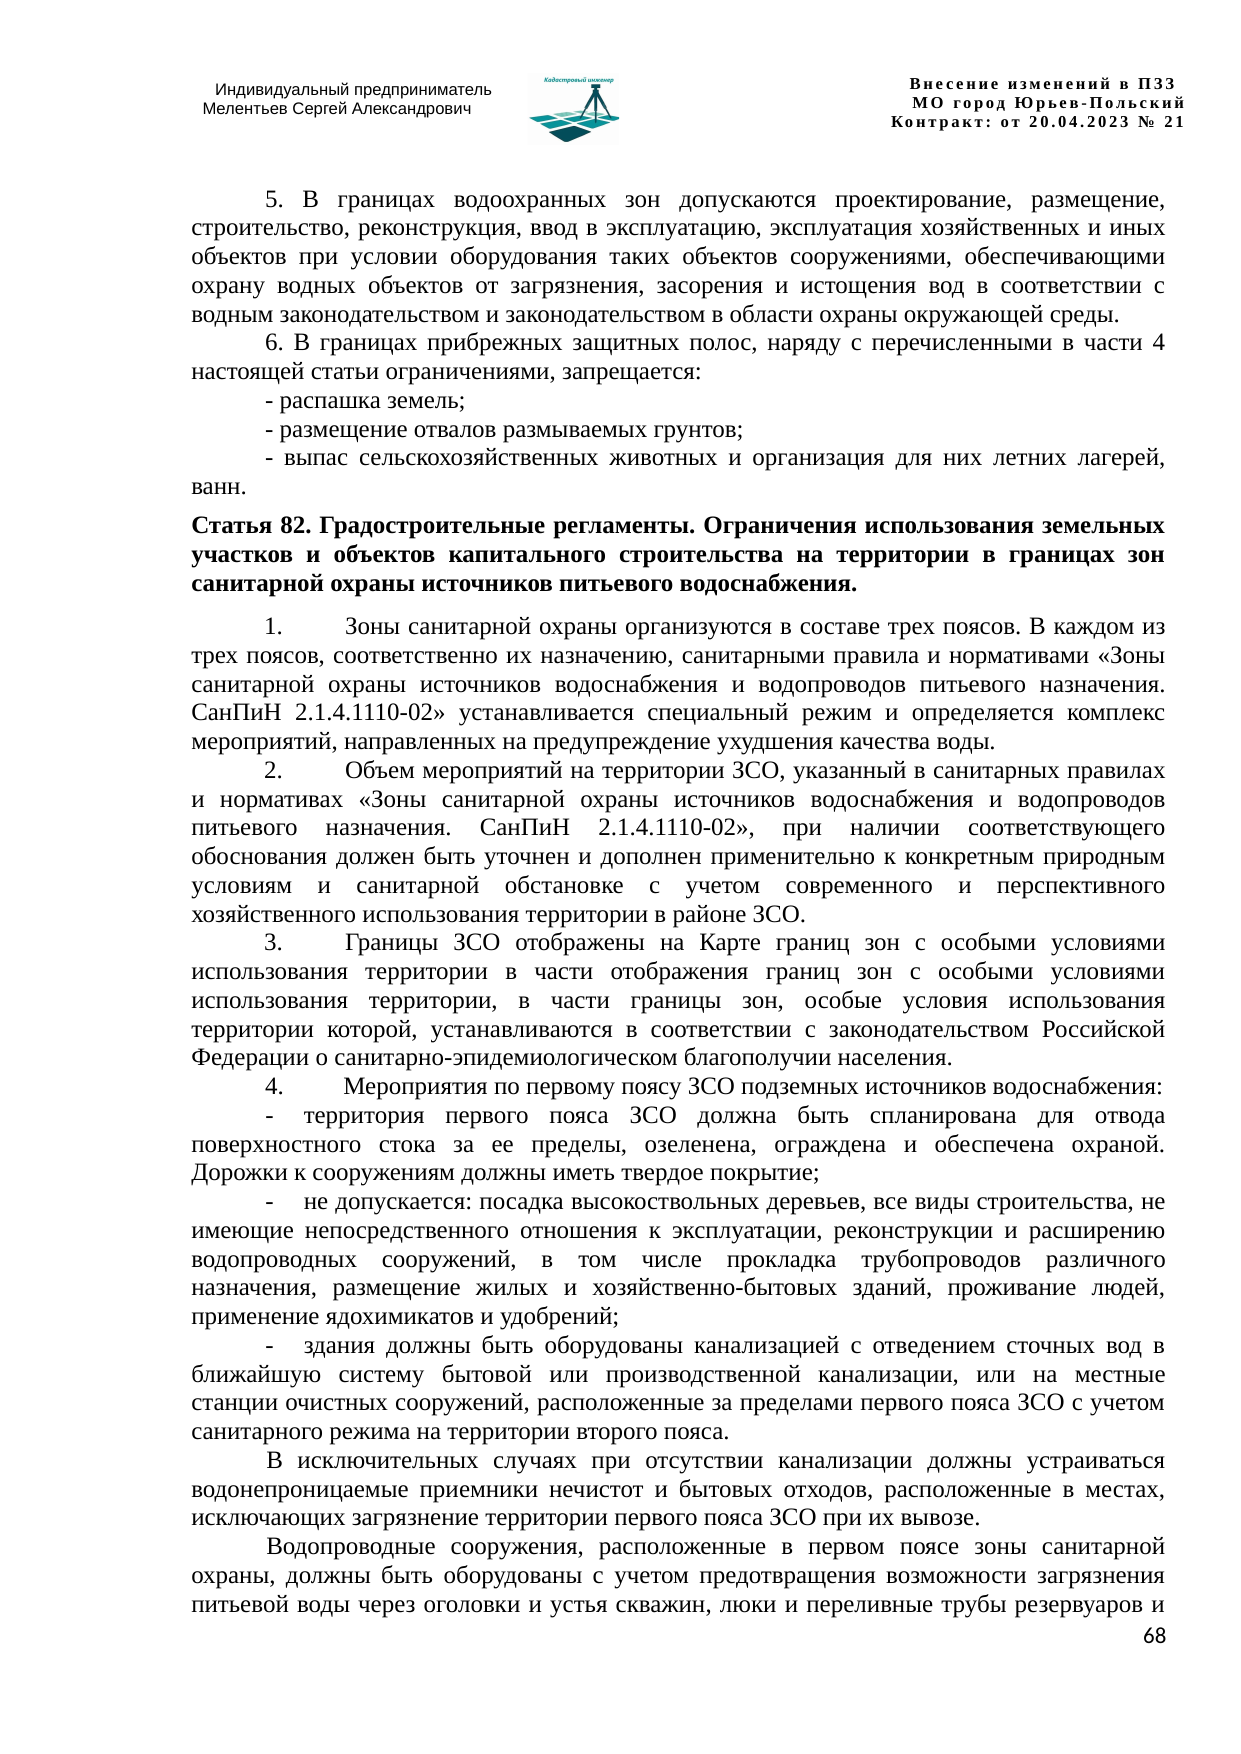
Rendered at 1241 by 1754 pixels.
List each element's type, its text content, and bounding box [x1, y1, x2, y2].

text Водопроводные сооружения, расположенные в первом поясе зоны санитарной охраны, должны быть оборудованы с учетом предотвращения возможности загрязнения питьевой воды через оголовки и устья скважин, люки и переливные трубы резервуаров и [191, 1531, 1166, 1617]
text - распашка земель; [191, 385, 1166, 414]
text - размещение отвалов размываемых грунтов; [191, 414, 1166, 442]
list Границы ЗСО отображены на Карте границ зон с особыми условиями использования территории в части отображения границ зон с особыми условиями использования территории, в части границы зон, особые условия использования территории которой, устанавливаются в соответствии с законодательством Российской Федерации о санитарно-эпидемиологическом благополучии населения. [191, 927, 1166, 1071]
list Объем мероприятий на территории ЗСО, указанный в санитарных правилах и нормативах «Зоны санитарной охраны источников водоснабжения и водопроводов питьевого назначения. СанПиН 2.1.4.1110-02», при наличии соответствующего обоснования должен быть уточнен и дополнен применительно к конкретным природным условиям и санитарной обстановке с учетом современного и перспективного хозяйственного использования территории в районе ЗСО. [191, 755, 1166, 927]
picture [527, 73, 620, 145]
text Статья 82. Градостроительные регламенты. Ограничения использования земельных участков и объектов капитального строительства на территории в границах зон санитарной охраны источников питьевого водоснабжения. [191, 511, 1166, 597]
list территория первого пояса ЗСО должна быть спланирована для отвода поверхностного стока за ее пределы, озеленена, ограждена и обеспечена охраной. Дорожки к сооружениям должны иметь твердое покрытие; [191, 1100, 1166, 1186]
list здания должны быть оборудованы канализацией с отведением сточных вод в ближайшую систему бытовой или производственной канализации, или на местные станции очистных сооружений, расположенные за пределами первого пояса ЗСО с учетом санитарного режима на территории второго пояса. [191, 1330, 1166, 1445]
list Мероприятия по первому поясу ЗСО подземных источников водоснабжения: [191, 1071, 1166, 1100]
list Зоны санитарной охраны организуются в составе трех поясов. В каждом из трех поясов, соответственно их назначению, санитарными правила и нормативами «Зоны санитарной охраны источников водоснабжения и водопроводов питьевого назначения. СанПиН 2.1.4.1110-02» устанавливается специальный режим и определяется комплекс мероприятий, направленных на предупреждение ухудшения качества воды. [191, 611, 1166, 755]
text 6. В границах прибрежных защитных полос, наряду с перечисленными в части 4 настоящей статьи ограничениями, запрещается: [191, 327, 1166, 385]
list не допускается: посадка высокоствольных деревьев, все виды строительства, не имеющие непосредственного отношения к эксплуатации, реконструкции и расширению водопроводных сооружений, в том числе прокладка трубопроводов различного назначения, размещение жилых и хозяйственно-бытовых зданий, проживание людей, применение ядохимикатов и удобрений; [191, 1186, 1166, 1330]
text 5. В границах водоохранных зон допускаются проектирование, размещение, строительство, реконструкция, ввод в эксплуатацию, эксплуатация хозяйственных и иных объектов при условии оборудования таких объектов сооружениями, обеспечивающими охрану водных объектов от загрязнения, засорения и истощения вод в соответствии с водным законодательством и законодательством в области охраны окружающей среды. [191, 184, 1166, 327]
text В исключительных случаях при отсутствии канализации должны устраиваться водонепроницаемые приемники нечистот и бытовых отходов, расположенные в местах, исключающих загрязнение территории первого пояса ЗСО при их вывозе. [191, 1445, 1166, 1531]
text - выпас сельскохозяйственных животных и организация для них летних лагерей, ванн. [191, 442, 1166, 500]
